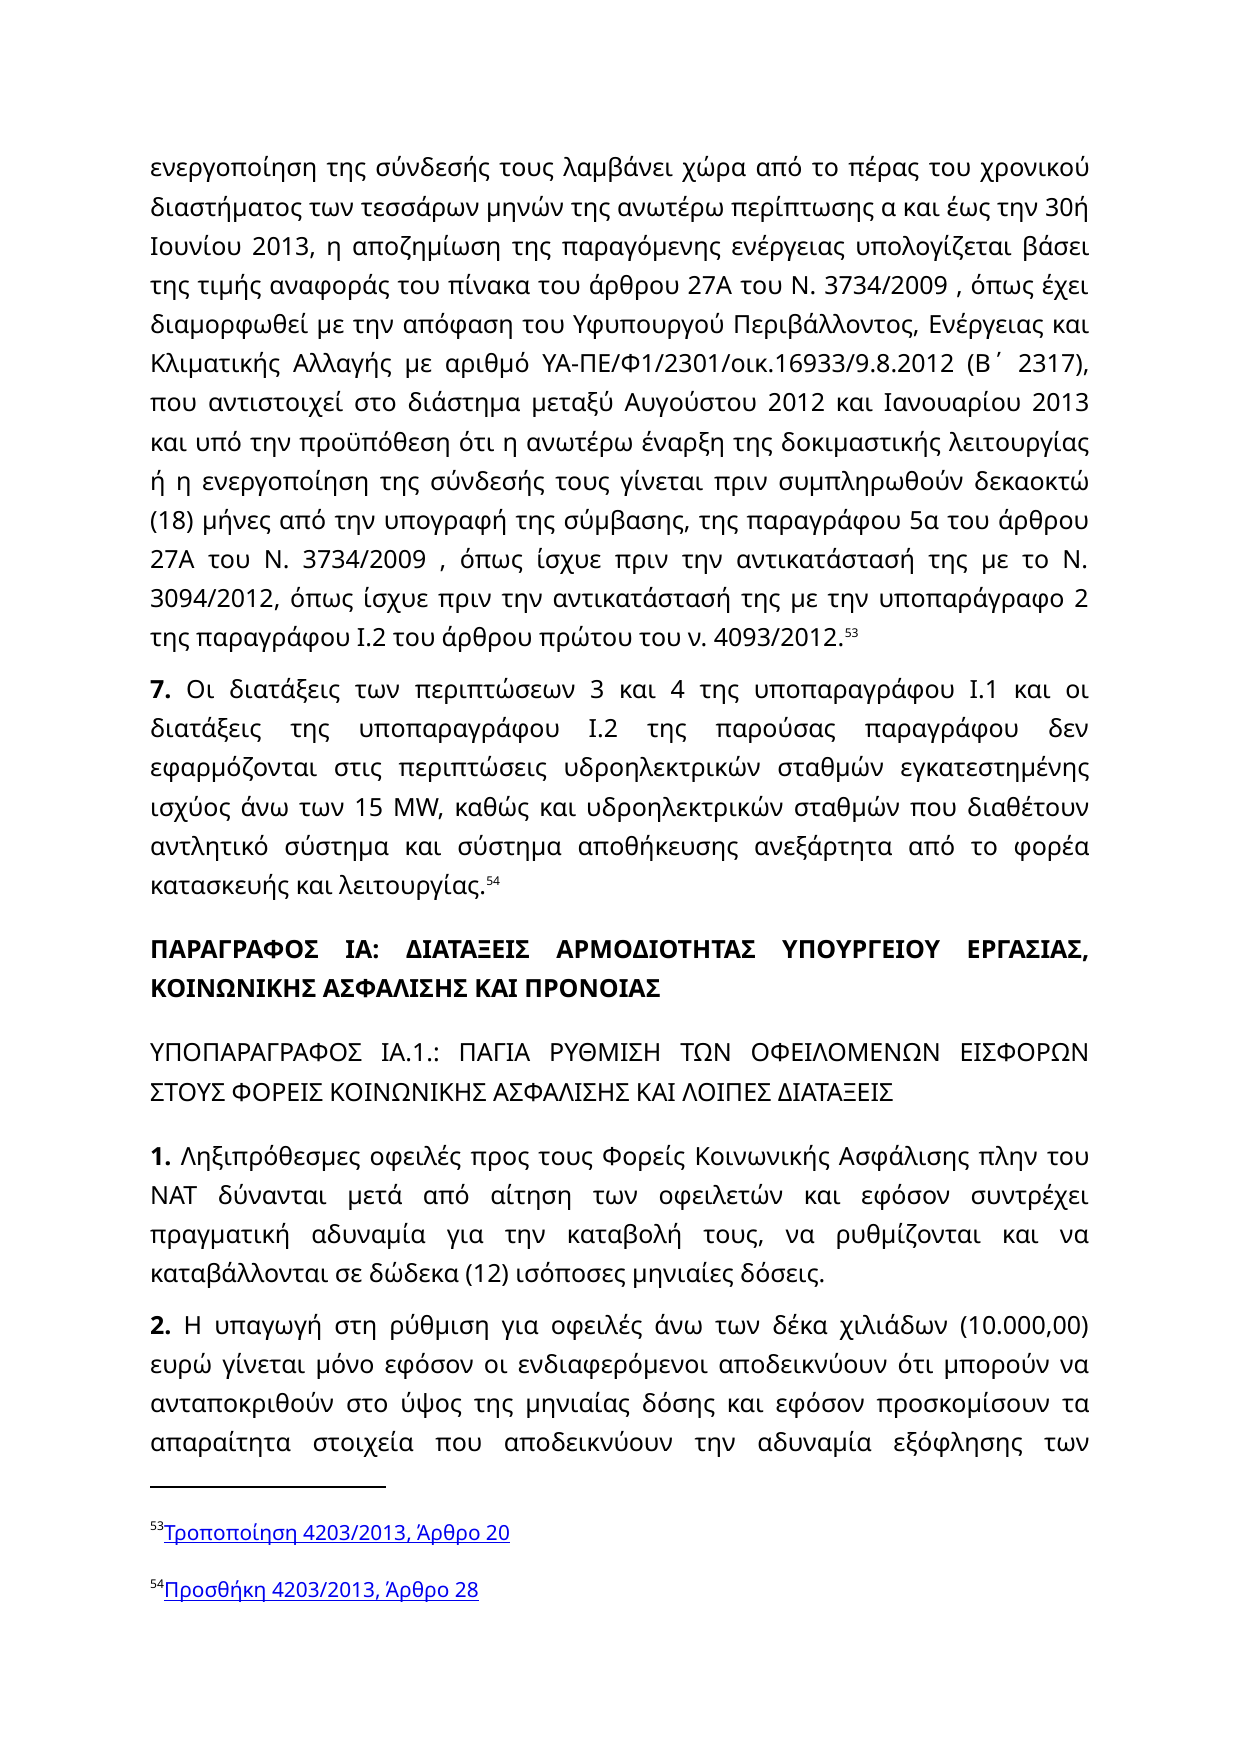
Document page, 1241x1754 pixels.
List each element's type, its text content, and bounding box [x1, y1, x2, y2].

text 1. Ληξιπρόθεσμες οφειλές προς τους Φορείς Κοινωνικής Ασφάλισης πλην του ΝΑΤ δύνανται μετά από αίτηση των οφειλετών και εφόσον συντρέχει πραγματική αδυναμία για την καταβολή τους, να ρυθμίζονται και να καταβάλλονται σε δώδεκα (12) ισόποσες μηνιαίες δόσεις. [150, 1138, 1090, 1290]
text ΠΑΡΑΓΡΑΦΟΣ ΙΑ: ΔΙΑΤΑΞΕΙΣ ΑΡΜΟΔΙΟΤΗΤΑΣ ΥΠΟΥΡΓΕΙΟΥ ΕΡΓΑΣΙΑΣ, ΚΟΙΝΩΝΙΚΗΣ ΑΣΦΑΛΙΣΗΣ ΚΑΙ ΠΡΟΝΟΙΑΣ [150, 932, 1090, 1005]
text Προσθήκη 4203/2013, Άρθρο 28 [150, 1576, 1090, 1604]
text ΥΠΟΠΑΡΑΓΡΑΦΟΣ ΙΑ.1.: ΠΑΓΙΑ ΡΥΘΜΙΣΗ ΤΩΝ ΟΦΕΙΛΟΜΕΝΩΝ ΕΙΣΦΟΡΩΝ ΣΤΟΥΣ ΦΟΡΕΙΣ ΚΟΙΝΩΝΙΚΗΣ ΑΣΦΑΛΙΣΗΣ ΚΑΙ ΛΟΙΠΕΣ ΔΙΑΤΑΞΕΙΣ [150, 1035, 1090, 1108]
text Τροποποίηση 4203/2013, Άρθρο 20 [150, 1518, 1090, 1546]
text 7. Οι διατάξεις των περιπτώσεων 3 και 4 της υποπαραγράφου Ι.1 και οι διατάξεις της υποπαραγράφου Ι.2 της παρούσας παραγράφου δεν εφαρμόζονται στις περιπτώσεις υδροηλεκτρικών σταθμών εγκατεστημένης ισχύος άνω των 15 MW, καθώς και υδροηλεκτρικών σταθμών που διαθέτουν αντλητικό σύστημα και σύστημα αποθήκευσης ανεξάρτητα από το φορέα κατασκευής και λειτουργίας. [150, 672, 1090, 902]
text ενεργοποίηση της σύνδεσής τους λαμβάνει χώρα από το πέρας του χρονικού διαστήματος των τεσσάρων μηνών της ανωτέρω περίπτωσης α και έως την 30ή Ιουνίου 2013, η αποζημίωση της παραγόμενης ενέργειας υπολογίζεται βάσει της τιμής αναφοράς του πίνακα του άρθρου 27Α του Ν. 3734/2009 , όπως έχει διαμορφωθεί με την απόφαση του Υφυπουργού Περιβάλλοντος, Ενέργειας και Κλιματικής Αλλαγής με αριθμό ΥΑ-ΠΕ/Φ1/2301/οικ.16933/9.8.2012 (Β΄ 2317), που αντιστοιχεί στο διάστημα μεταξύ Αυγούστου 2012 και Ιανουαρίου 2013 και υπό την προϋπόθεση ότι η ανωτέρω έναρξη της δοκιμαστικής λειτουργίας ή η ενεργοποίηση της σύνδεσής τους γίνεται πριν συμπληρωθούν δεκαοκτώ (18) μήνες από την υπογραφή της σύμβασης, της παραγράφου 5α του άρθρου 27Α του Ν. 3734/2009 , όπως ίσχυε πριν την αντικατάστασή της με το Ν. 3094/2012, όπως ίσχυε πριν την αντικατάστασή της με την υποπαράγραφο 2 της παραγράφου Ι.2 του άρθρου πρώτου του ν. 4093/2012. [150, 150, 1090, 654]
text 2. H υπαγωγή στη ρύθμιση για οφειλές άνω των δέκα χιλιάδων (10.000,00) ευρώ γίνεται μόνο εφόσον οι ενδιαφερόμενοι αποδεικνύουν ότι μπορούν να ανταποκριθούν στο ύψος της μηνιαίας δόσης και εφόσον προσκομίσουν τα απαραίτητα στοιχεία που αποδεικνύουν την αδυναμία εξόφλησης των [150, 1307, 1090, 1459]
